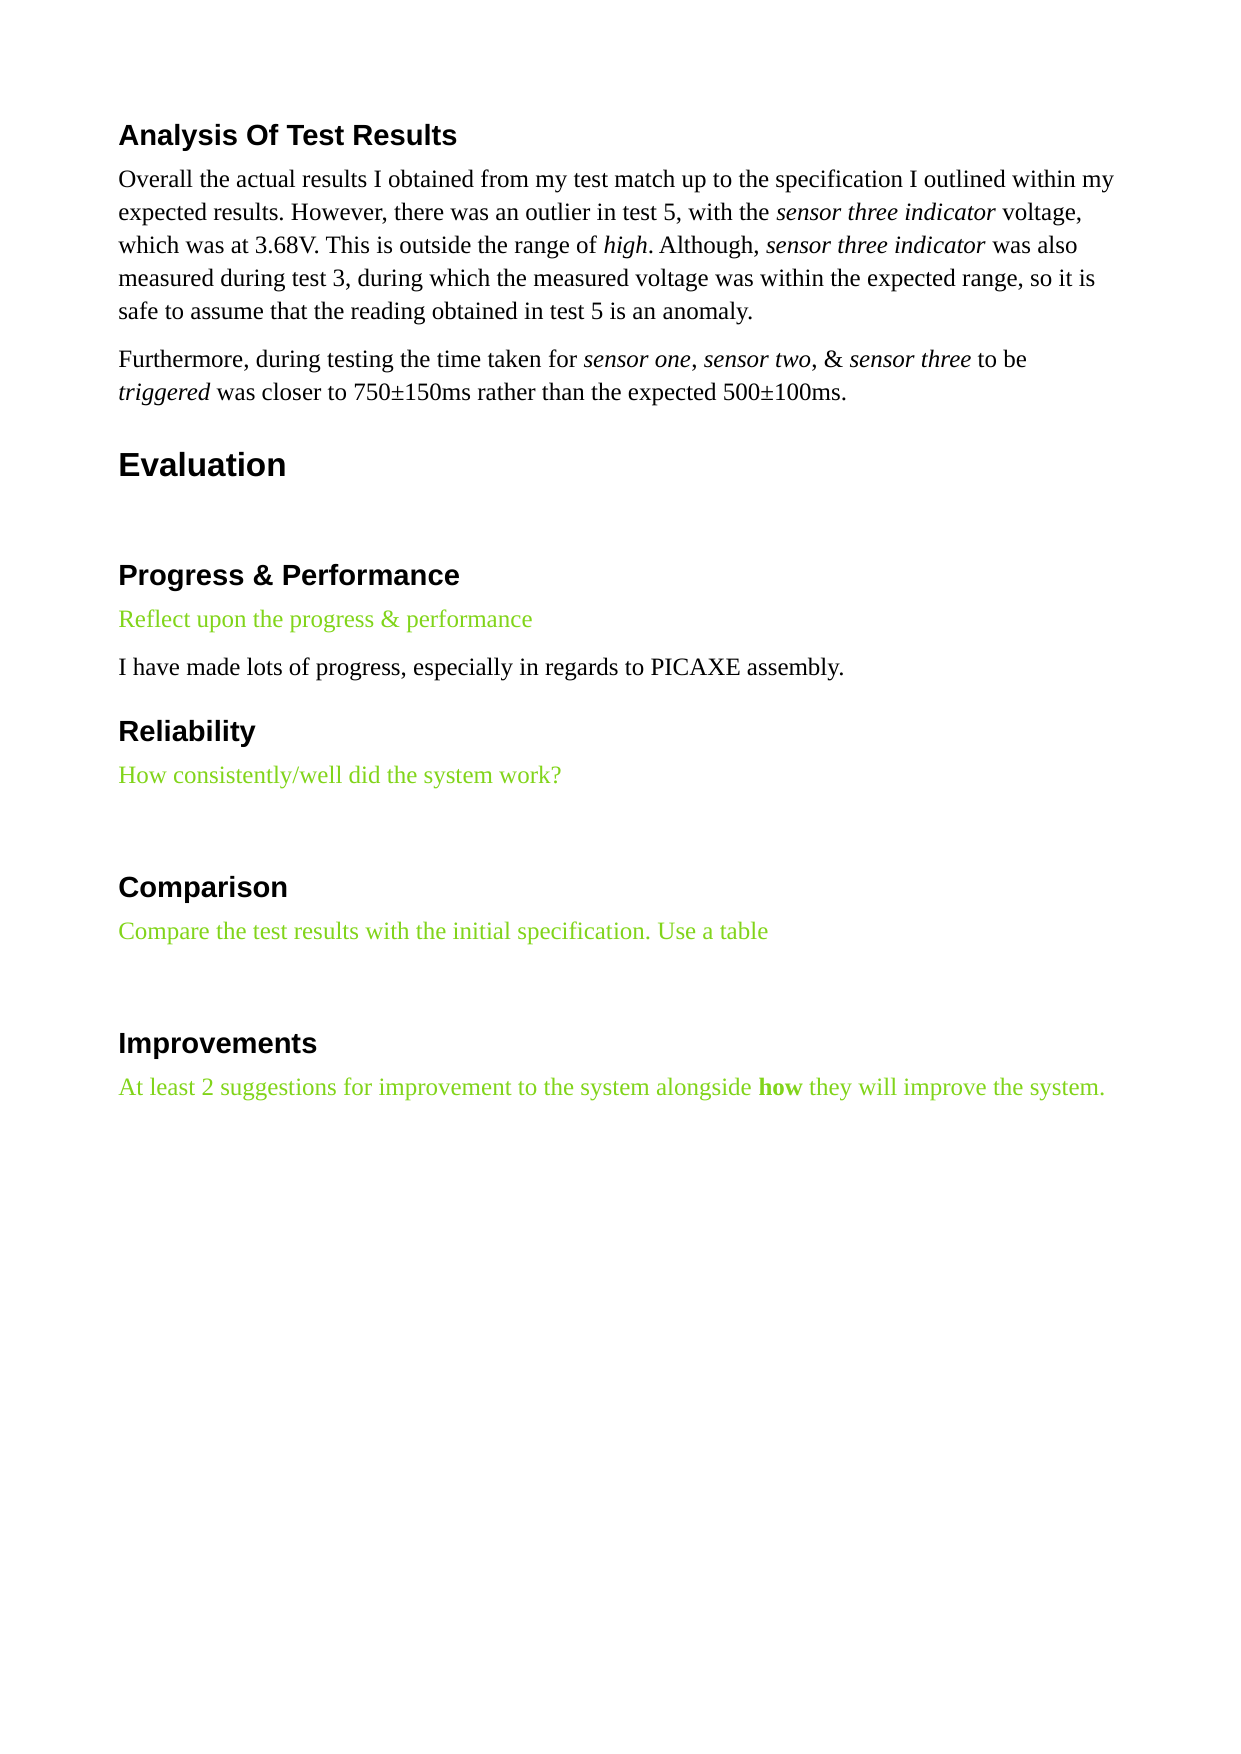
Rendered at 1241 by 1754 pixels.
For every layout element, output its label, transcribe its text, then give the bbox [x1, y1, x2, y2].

subtitle Improvements [118, 1026, 1122, 1059]
text Overall the actual results I obtained from my test match up to the specification I outlined within my expected results. However, there was an outlier in test 5, with the sensor three indicator voltage, which was at 3.68V. This is outside the range of high. Although, sensor three indicator was also measured during test 3, during which the measured voltage was within the expected range, so it is safe to assume that the reading obtained in test 5 is an anomaly. [118, 164, 1122, 325]
subtitle Analysis Of Test Results [118, 118, 1122, 152]
subtitle Reliability [118, 714, 1122, 748]
text At least 2 suggestions for improvement to the system alongside how they will improve the system. [118, 1072, 1122, 1101]
text I have made lots of progress, especially in regards to PICAXE assembly. [118, 652, 1122, 681]
subtitle Progress & Performance [118, 558, 1122, 592]
subtitle Evaluation [118, 445, 1122, 484]
text Compare the test results with the initial specification. Use a table [118, 916, 1122, 945]
subtitle Comparison [118, 870, 1122, 904]
text Reflect upon the progress & performance [118, 604, 1122, 633]
text How consistently/well did the system work? [118, 760, 1122, 789]
text Furthermore, during testing the time taken for sensor one, sensor two, & sensor three to be triggered was closer to 750±150ms rather than the expected 500±100ms. [118, 344, 1122, 406]
